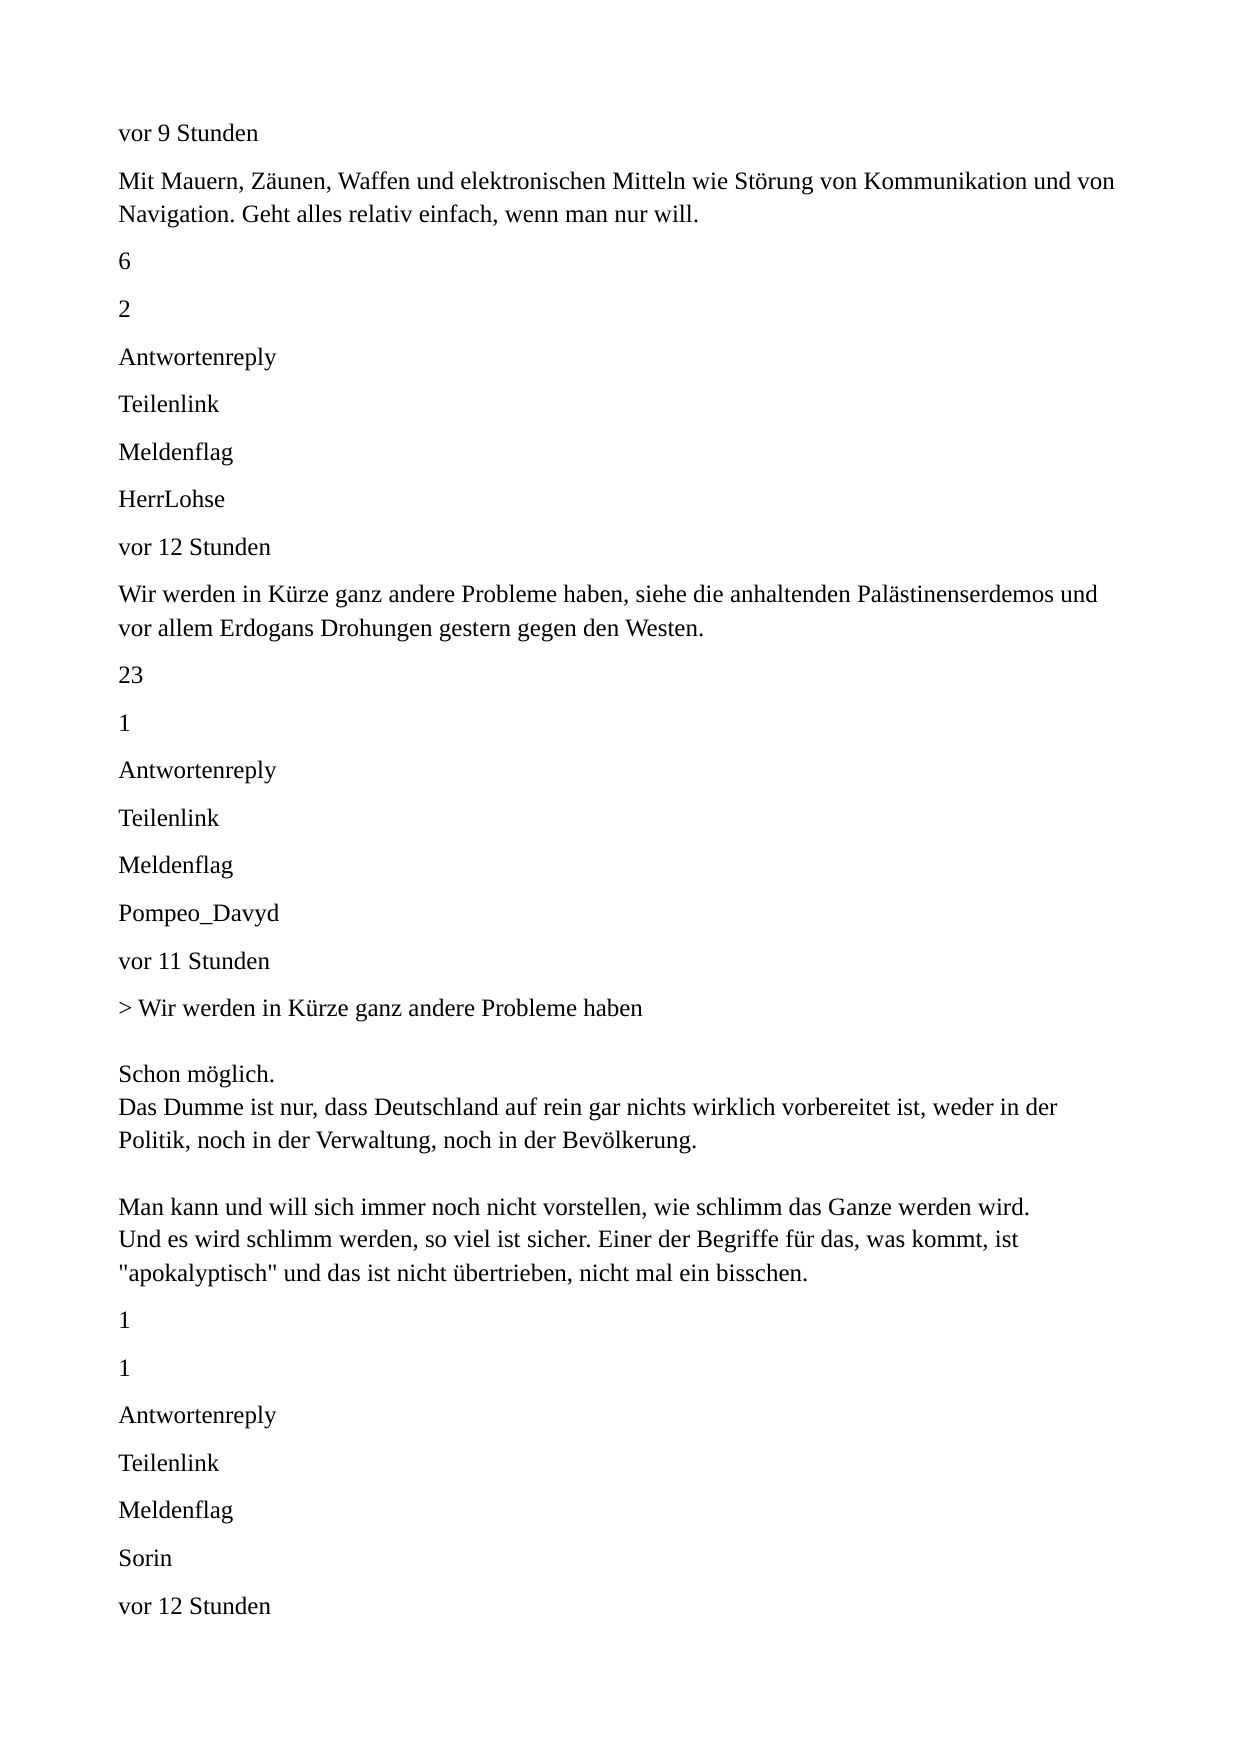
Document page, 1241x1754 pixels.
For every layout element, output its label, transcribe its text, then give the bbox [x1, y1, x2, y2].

text Meldenflag [118, 851, 1122, 879]
text 1 [118, 1305, 1122, 1334]
text Pompeo_Davyd [118, 898, 1122, 927]
text 1 [118, 708, 1122, 737]
text vor 9 Stunden [118, 118, 1122, 147]
text 2 [118, 294, 1122, 323]
text HerrLohse [118, 484, 1122, 513]
text Wir werden in Kürze ganz andere Probleme haben, siehe die anhaltenden Palästinenserdemos und vor allem Erdogans Drohungen gestern gegen den Westen. [118, 579, 1122, 641]
text > Wir werden in Kürze ganz andere Probleme haben Schon möglich. Das Dumme ist nur, dass Deutschland auf rein gar nichts wirklich vorbereitet ist, weder in der Politik, noch in der Verwaltung, noch in der Bevölkerung. Man kann und will sich immer noch nicht vorstellen, wie schlimm das Ganze werden wird. Und es wird schlimm werden, so viel ist sicher. Einer der Begriffe für das, was kommt, ist "apokalyptisch" und das ist nicht übertrieben, nicht mal ein bisschen. [118, 993, 1122, 1286]
text 6 [118, 246, 1122, 275]
text Antwortenreply [118, 1400, 1122, 1429]
text Teilenlink [118, 389, 1122, 418]
text Teilenlink [118, 1448, 1122, 1477]
text Meldenflag [118, 437, 1122, 466]
text 23 [118, 660, 1122, 689]
text Sorin [118, 1543, 1122, 1572]
text Mit Mauern, Zäunen, Waffen und elektronischen Mitteln wie Störung von Kommunikation und von Navigation. Geht alles relativ einfach, wenn man nur will. [118, 166, 1122, 227]
text Antwortenreply [118, 342, 1122, 370]
text 1 [118, 1353, 1122, 1382]
text Meldenflag [118, 1496, 1122, 1524]
text Teilenlink [118, 803, 1122, 832]
text Antwortenreply [118, 755, 1122, 784]
text vor 12 Stunden [118, 532, 1122, 561]
text vor 12 Stunden [118, 1591, 1122, 1619]
text vor 11 Stunden [118, 946, 1122, 974]
